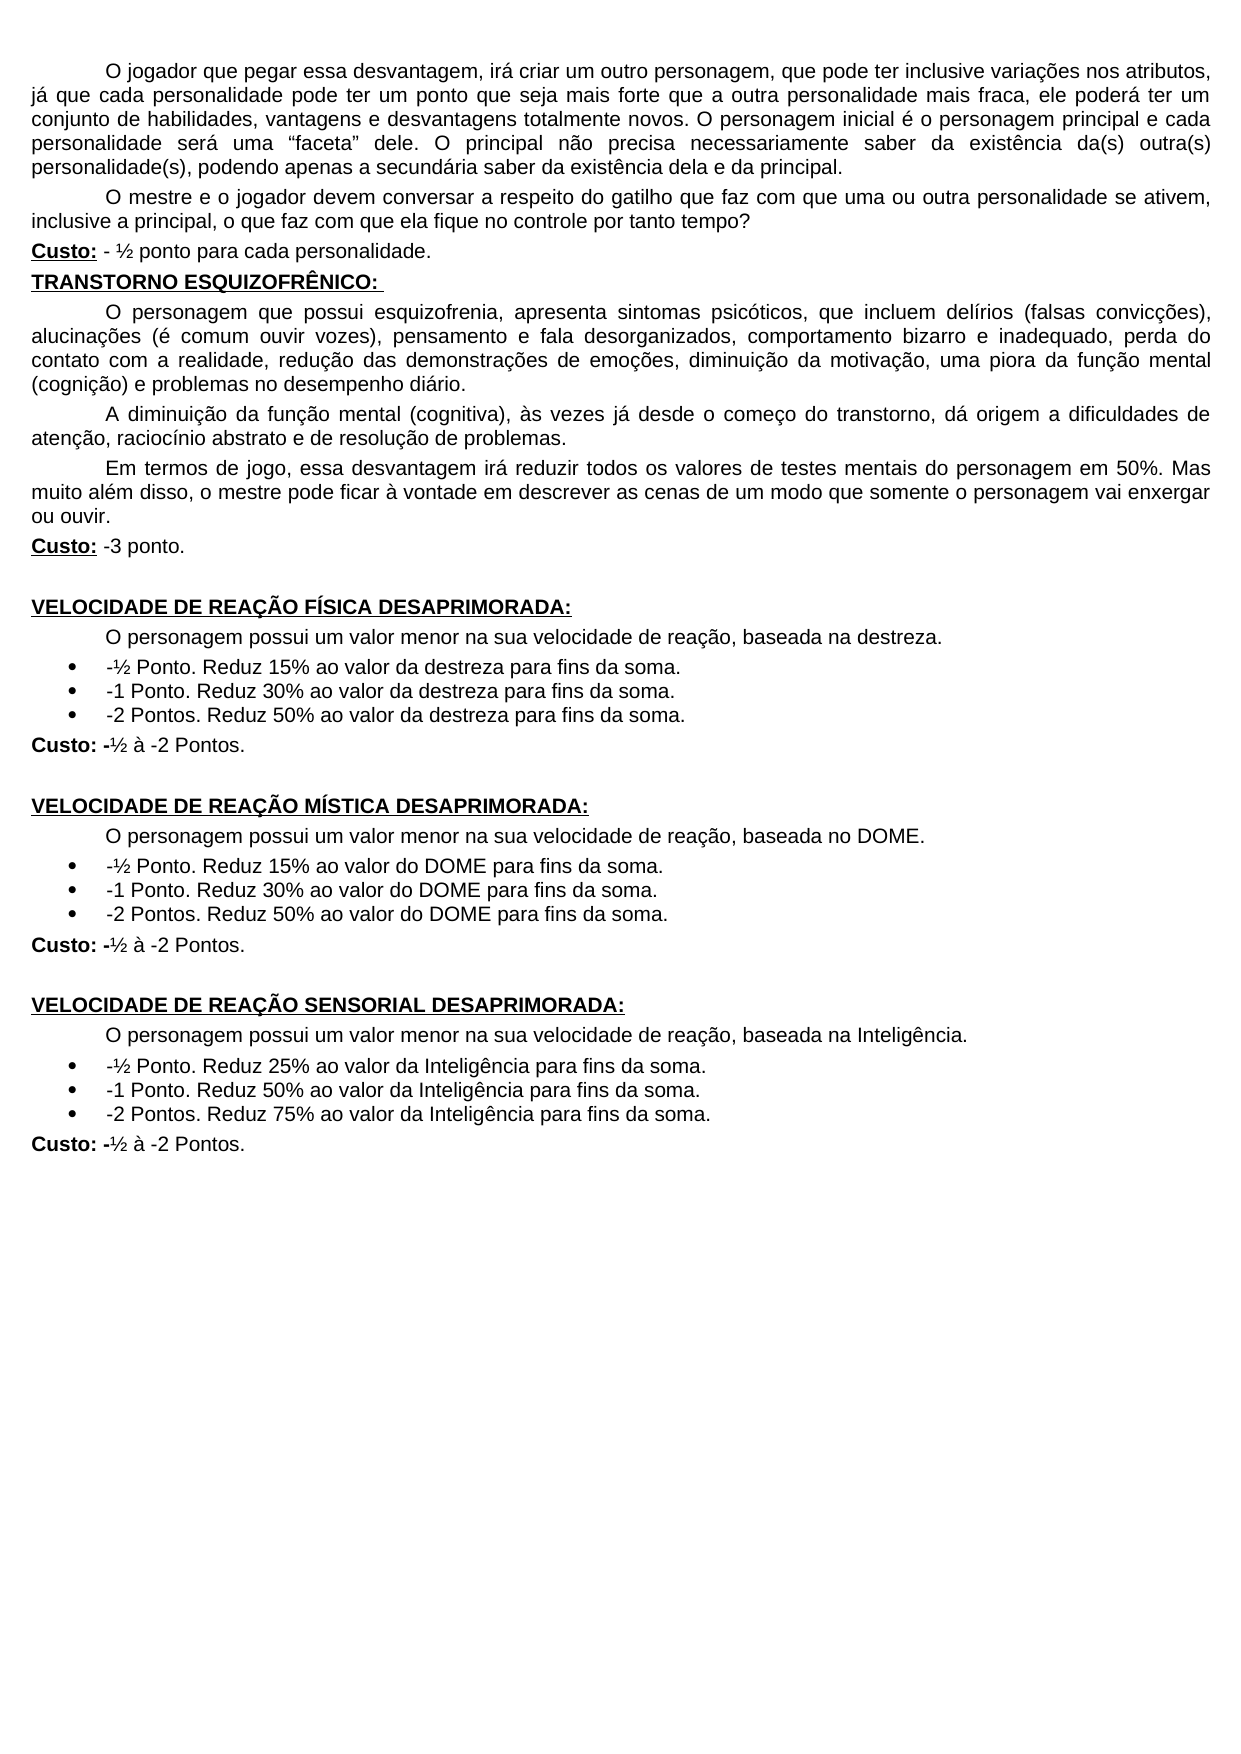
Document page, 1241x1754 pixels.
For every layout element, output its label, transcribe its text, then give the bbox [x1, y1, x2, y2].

text Custo: -½ à -2 Pontos. [31, 733, 1212, 757]
text O personagem possui um valor menor na sua velocidade de reação, baseada na destreza. [31, 625, 1212, 649]
text O jogador que pegar essa desvantagem, irá criar um outro personagem, que pode ter inclusive variações nos atributos, já que cada personalidade pode ter um ponto que seja mais forte que a outra personalidade mais fraca, ele poderá ter um conjunto de habilidades, vantagens e desvantagens totalmente novos. O personagem inicial é o personagem principal e cada personalidade será uma “faceta” dele. O principal não precisa necessariamente saber da existência da(s) outra(s) personalidade(s), podendo apenas a secundária saber da existência dela e da principal. [31, 59, 1212, 179]
text VELOCIDADE DE REAÇÃO MÍSTICA DESAPRIMORADA: [31, 794, 1212, 818]
list -1 Ponto. Reduz 30% ao valor do DOME para fins da soma. [69, 878, 1212, 902]
text Em termos de jogo, essa desvantagem irá reduzir todos os valores de testes mentais do personagem em 50%. Mas muito além disso, o mestre pode ficar à vontade em descrever as cenas de um modo que somente o personagem vai enxergar ou ouvir. [31, 456, 1212, 528]
text TRANSTORNO ESQUIZOFRÊNICO: [31, 269, 1212, 293]
text Custo: -½ à -2 Pontos. [31, 1132, 1212, 1156]
list -½ Ponto. Reduz 15% ao valor da destreza para fins da soma. [69, 655, 1212, 679]
text VELOCIDADE DE REAÇÃO SENSORIAL DESAPRIMORADA: [31, 993, 1212, 1017]
text O personagem possui um valor menor na sua velocidade de reação, baseada na Inteligência. [31, 1023, 1212, 1047]
text Custo: - ½ ponto para cada personalidade. [31, 239, 1212, 263]
text O mestre e o jogador devem conversar a respeito do gatilho que faz com que uma ou outra personalidade se ativem, inclusive a principal, o que faz com que ela fique no controle por tanto tempo? [31, 185, 1212, 233]
text Custo: -½ à -2 Pontos. [31, 933, 1212, 957]
list -1 Ponto. Reduz 50% ao valor da Inteligência para fins da soma. [69, 1077, 1212, 1102]
text Custo: -3 ponto. [31, 534, 1212, 558]
text O personagem que possui esquizofrenia, apresenta sintomas psicóticos, que incluem delírios (falsas convicções), alucinações (é comum ouvir vozes), pensamento e fala desorganizados, comportamento bizarro e inadequado, perda do contato com a realidade, redução das demonstrações de emoções, diminuição da motivação, uma piora da função mental (cognição) e problemas no desempenho diário. [31, 300, 1212, 396]
list -2 Pontos. Reduz 50% ao valor da destreza para fins da soma. [69, 703, 1212, 727]
text A diminuição da função mental (cognitiva), às vezes já desde o começo do transtorno, dá origem a dificuldades de atenção, raciocínio abstrato e de resolução de problemas. [31, 402, 1212, 450]
list -1 Ponto. Reduz 30% ao valor da destreza para fins da soma. [69, 679, 1212, 703]
list -½ Ponto. Reduz 25% ao valor da Inteligência para fins da soma. [69, 1053, 1212, 1077]
list -2 Pontos. Reduz 50% ao valor do DOME para fins da soma. [69, 902, 1212, 926]
text VELOCIDADE DE REAÇÃO FÍSICA DESAPRIMORADA: [31, 594, 1212, 618]
list -2 Pontos. Reduz 75% ao valor da Inteligência para fins da soma. [69, 1102, 1212, 1126]
list -½ Ponto. Reduz 15% ao valor do DOME para fins da soma. [69, 854, 1212, 878]
text O personagem possui um valor menor na sua velocidade de reação, baseada no DOME. [31, 824, 1212, 848]
